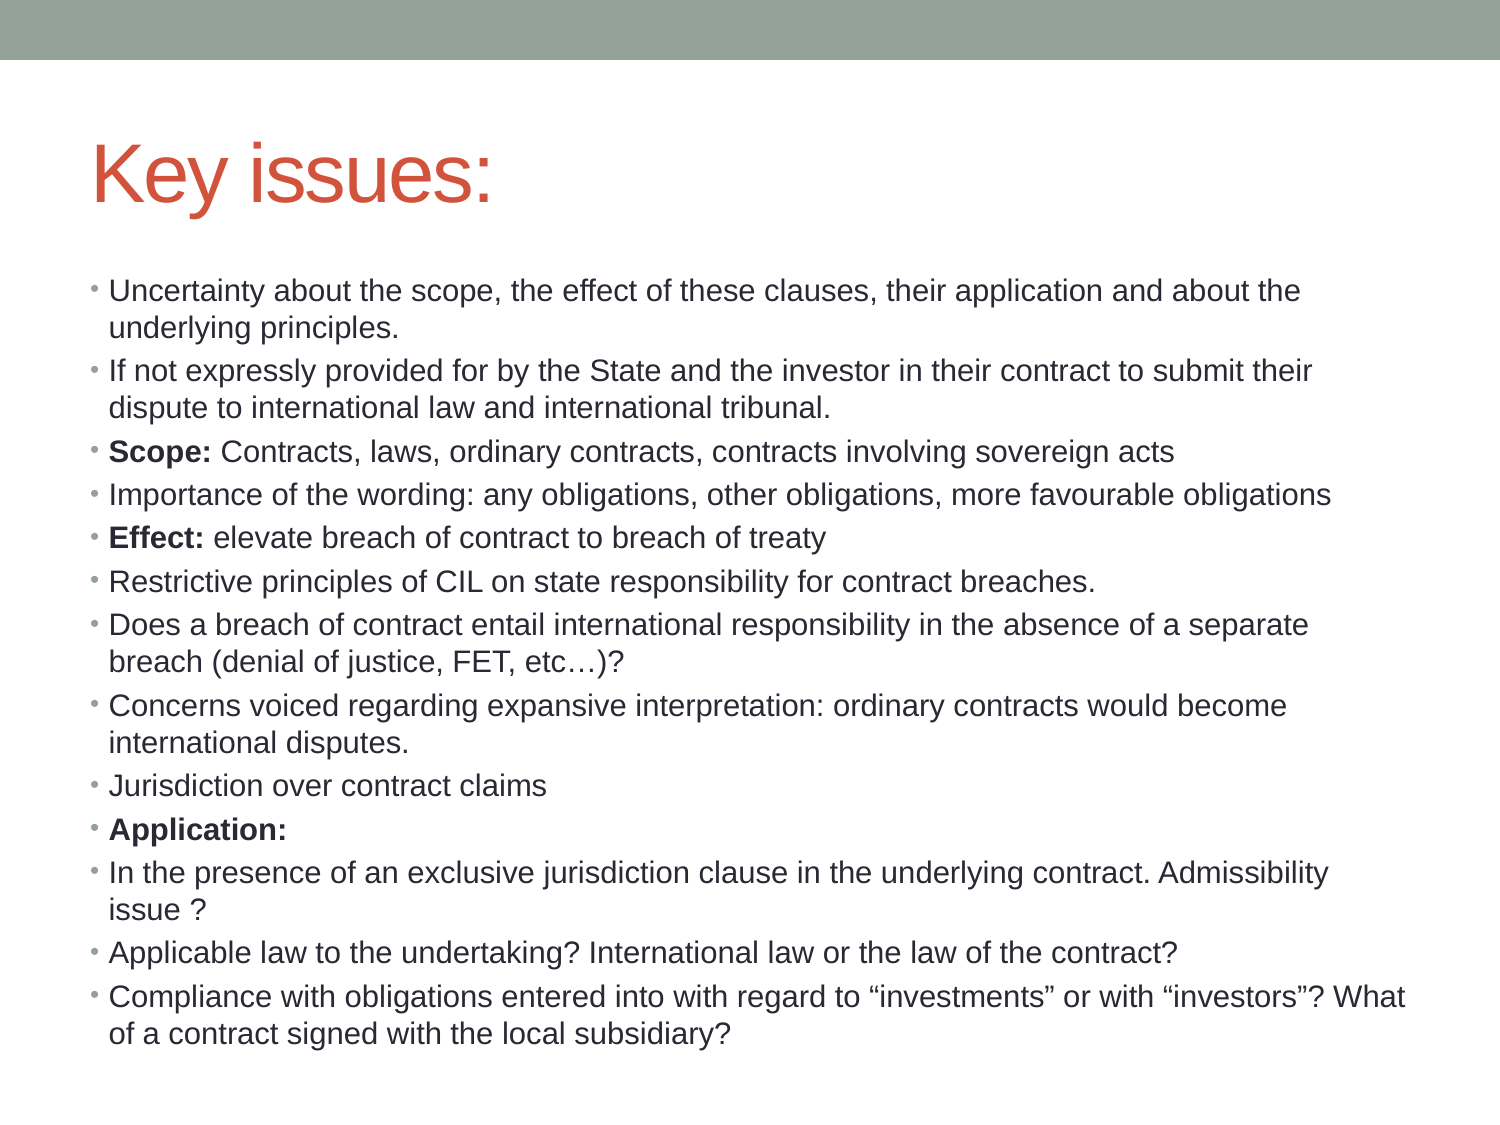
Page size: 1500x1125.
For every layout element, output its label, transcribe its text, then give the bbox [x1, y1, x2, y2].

title Key issues: [75, 87, 1425, 250]
list Uncertainty about the scope, the effect of these clauses, their application and about the underlying principles. If not expressly provided for by the State and the investor in their contract to submit their dispute to international law and international tribunal. Scope: Contracts, laws, ordinary contracts, contracts involving sovereign acts Importance of the wording: any obligations, other obligations, more favourable obligations Effect: elevate breach of contract to breach of treaty Restrictive principles of CIL on state responsibility for contract breaches. Does a breach of contract entail international responsibility in the absence of a separate breach (denial of justice, FET, etc…)? Concerns voiced regarding expansive interpretation: ordinary contracts would become international disputes. Jurisdiction over contract claims Application: In the presence of an exclusive jurisdiction clause in the underlying contract. Admissibility issue ? Applicable law to the undertaking? International law or the law of the contract? Compliance with obligations entered into with regard to “investments” or with “investors”? What of a contract signed with the local subsidiary? [75, 262, 1425, 1063]
